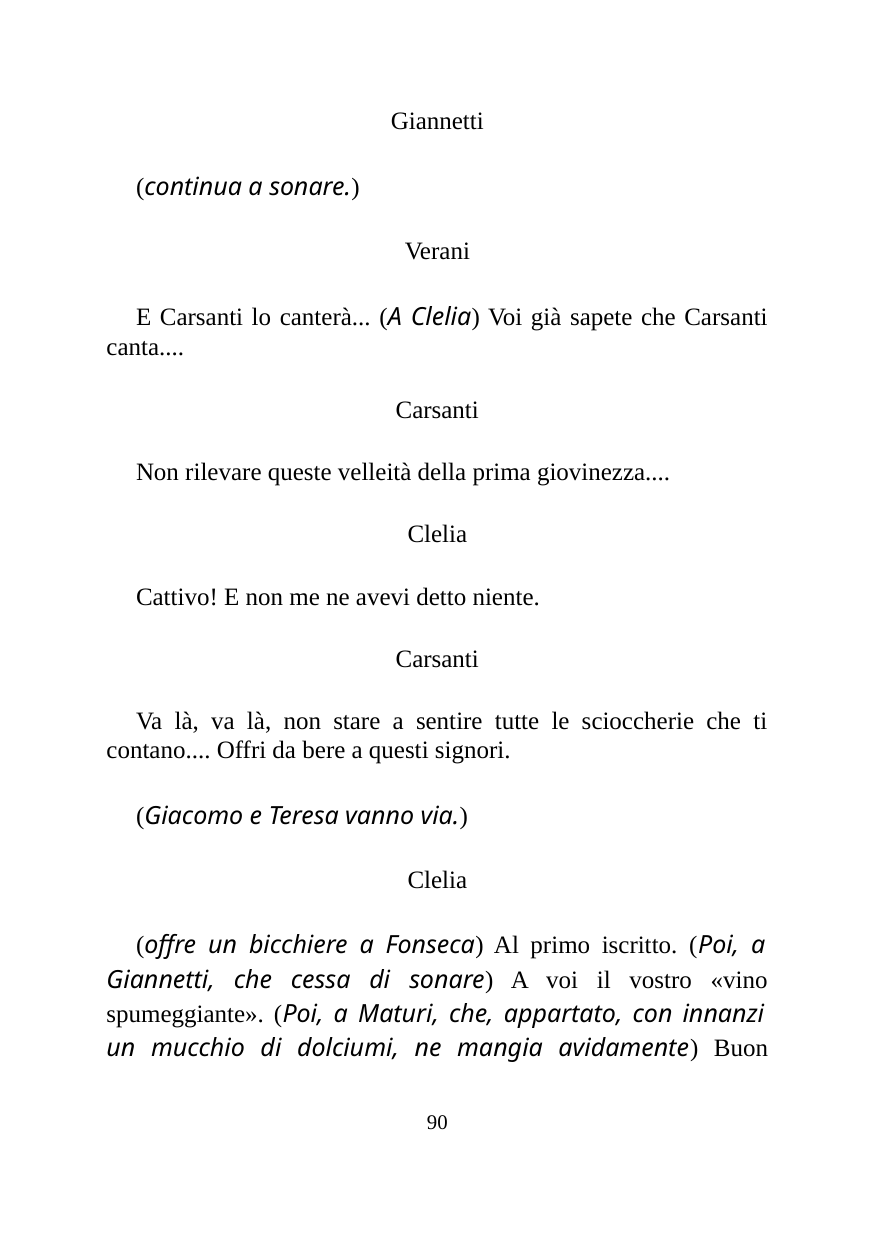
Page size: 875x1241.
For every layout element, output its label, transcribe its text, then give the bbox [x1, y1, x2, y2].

text Verani [106, 236, 768, 265]
text Clelia [106, 865, 768, 894]
text Carsanti [106, 644, 768, 673]
text Cattivo! E non me ne avevi detto niente. [106, 582, 768, 610]
text Non rilevare queste velleità della prima giovinezza.... [106, 457, 768, 486]
text Clelia [106, 519, 768, 548]
text (offre un bicchiere a Fonseca) Al primo iscritto. (Poi, a Giannetti, che cessa di sonare) A voi il vostro «vino spumeggiante». (Poi, a Maturi, che, appartato, con innanzi un mucchio di dolciumi, ne mangia avidamente) Buon [106, 927, 768, 1063]
text (Giacomo e Teresa vanno via.) [106, 797, 768, 831]
text Giannetti [106, 106, 768, 135]
text Carsanti [106, 395, 768, 423]
text E Carsanti lo canterà... (A Clelia) Voi già sapete che Carsanti canta.... [106, 298, 768, 361]
text (continua a sonare.) [106, 168, 768, 203]
text Va là, va là, non stare a sentire tutte le scioccherie che ti contano.... Offri da bere a questi signori. [106, 706, 768, 764]
